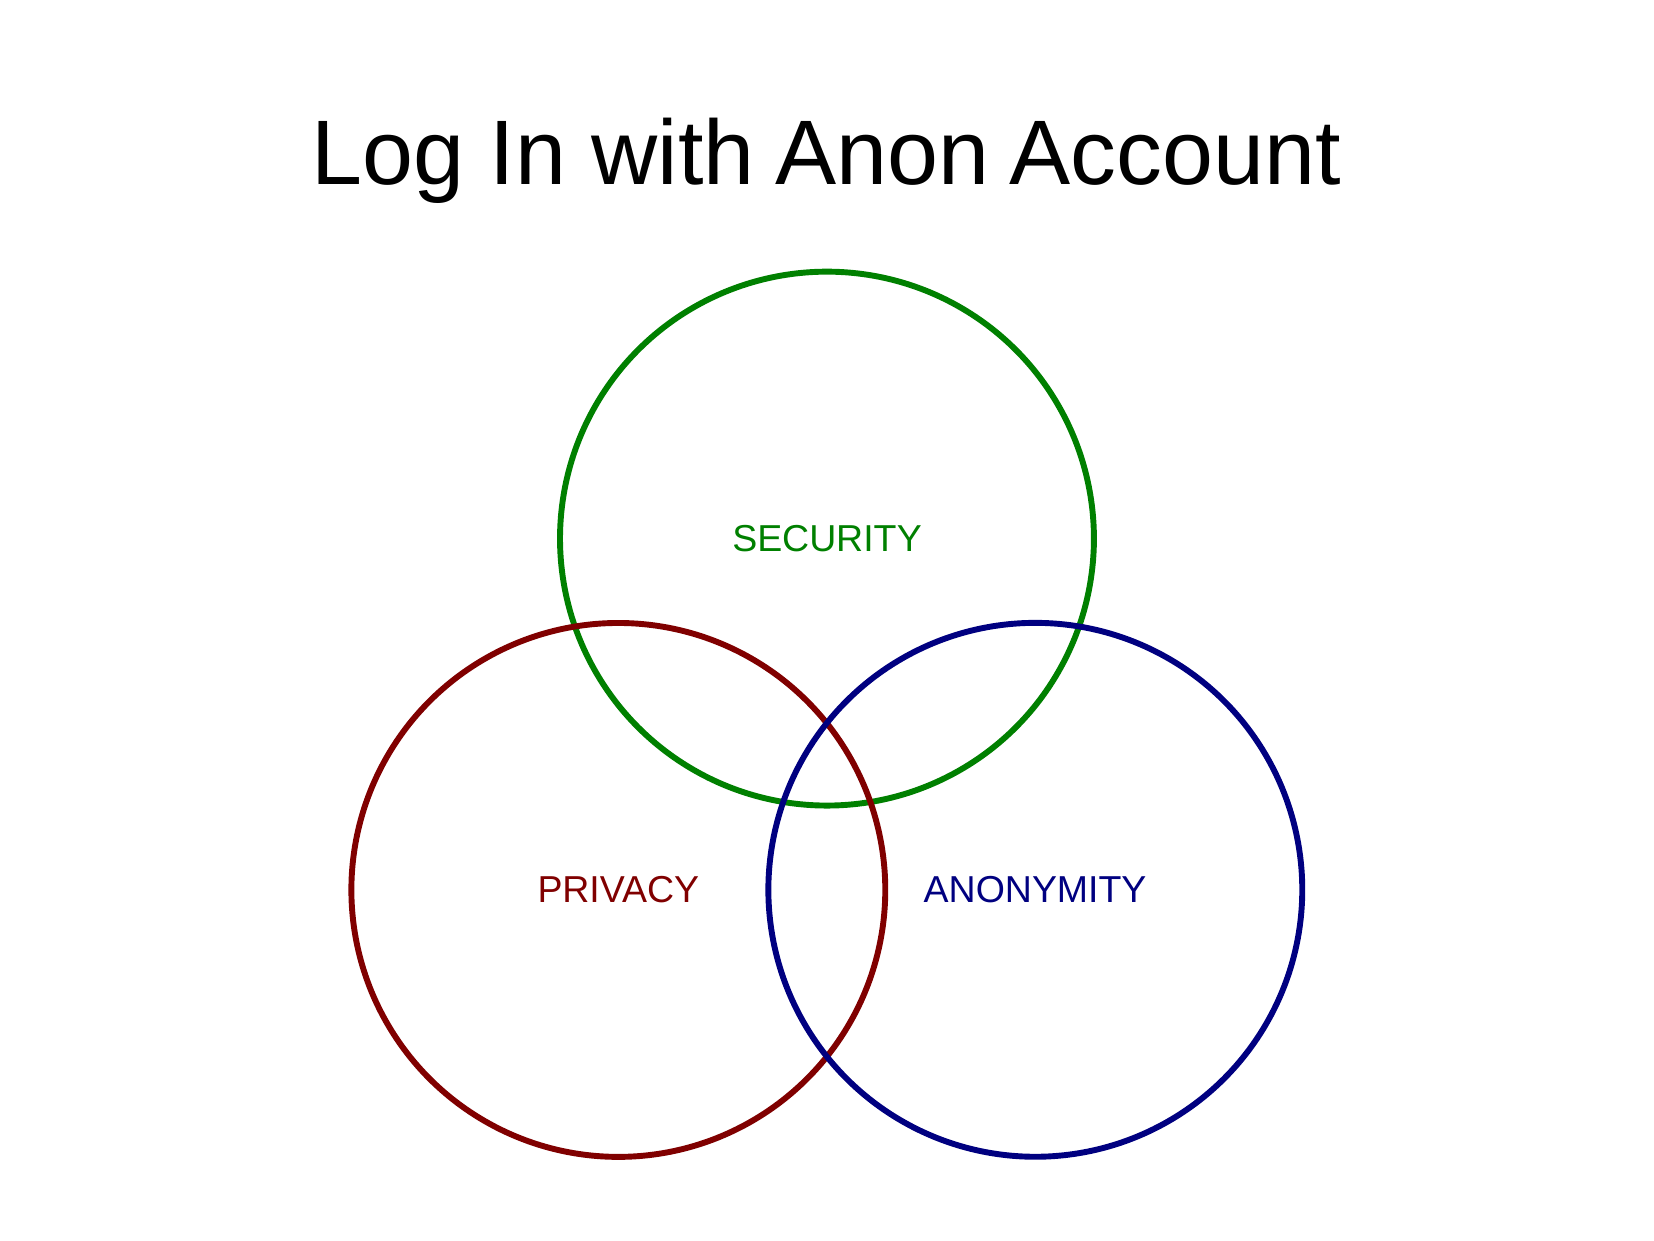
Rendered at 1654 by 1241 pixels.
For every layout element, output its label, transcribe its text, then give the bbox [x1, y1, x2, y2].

text_box SECURITY [560, 271, 1094, 722]
text_box PRIVACY [351, 622, 827, 1157]
text_box ANONYMITY [768, 622, 1303, 1157]
title Log In with Anon Account [82, 49, 1571, 257]
